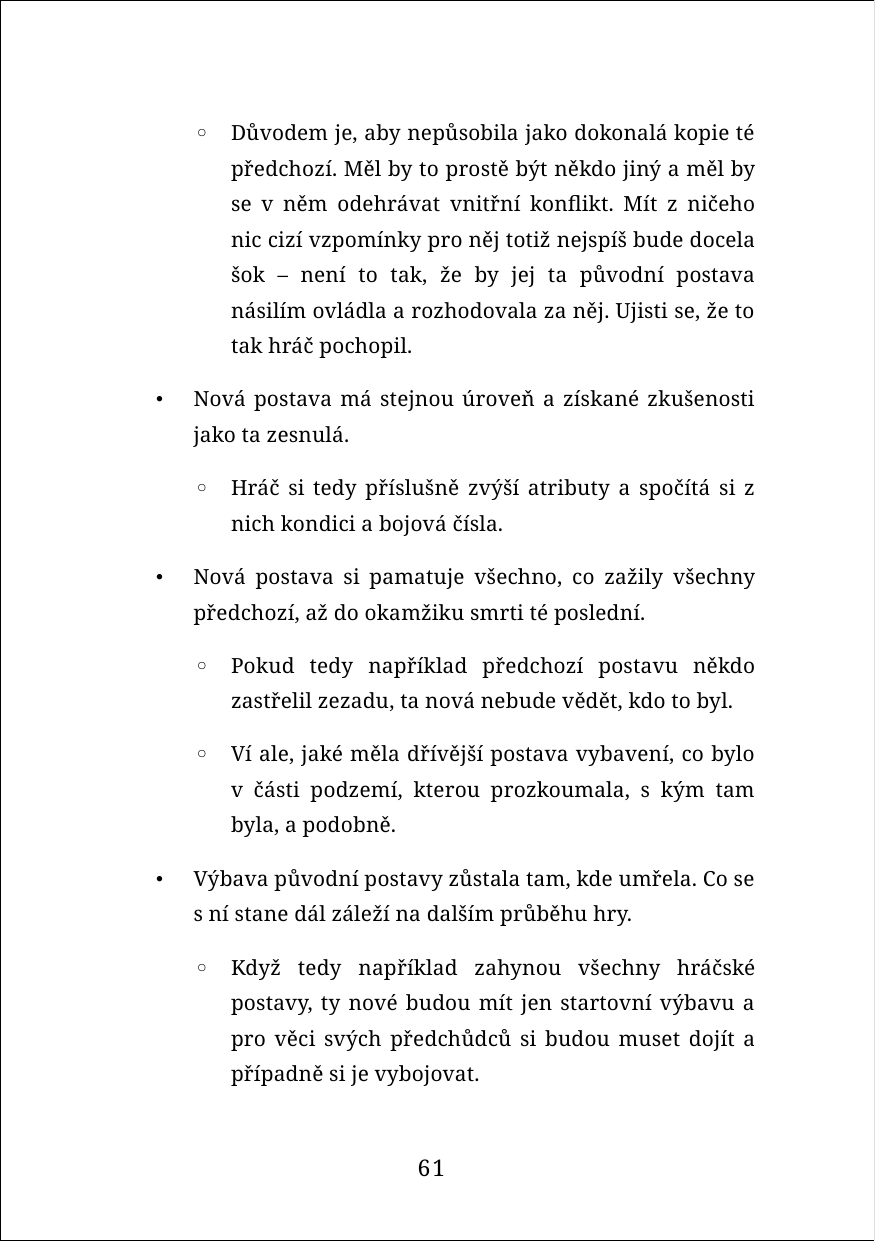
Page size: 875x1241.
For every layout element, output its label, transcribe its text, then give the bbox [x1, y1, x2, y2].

list Hráč si tedy příslušně zvýší atributy a spočítá si z nich kondici a bojová čísla. [193, 473, 756, 537]
list Ví ale, jaké měla dřívější postava vybavení, co bylo v části podzemí, kterou prozkoumala, s kým tam byla, a podobně. [193, 739, 756, 839]
list Nová postava si pamatuje všechno, co zažily všechny předchozí, až do okamžiku smrti té poslední. [156, 562, 756, 626]
list Důvodem je, aby nepůsobila jako dokonalá kopie té předchozí. Měl by to prostě být někdo jiný a měl by se v něm odehrávat vnitřní konflikt. Mít z ničeho nic cizí vzpomínky pro něj totiž nejspíš bude docela šok – není to tak, že by jej ta původní postava násilím ovládla a rozhodovala za něj. Ujisti se, že to tak hráč pochopil. [193, 118, 756, 360]
list Výbava původní postavy zůstala tam, kde umřela. Co se s ní stane dál záleží na dalším průběhu hry. [156, 864, 756, 928]
list Nová postava má stejnou úroveň a získané zkušenosti jako ta zesnulá. [156, 384, 756, 448]
list Když tedy například zahynou všechny hráčské postavy, ty nové budou mít jen startovní výbavu a pro věci svých předchůdců si budou muset dojít a případně si je vybojovat. [193, 953, 756, 1088]
list Pokud tedy například předchozí postavu někdo zastřelil zezadu, ta nová nebude vědět, kdo to byl. [193, 651, 756, 715]
